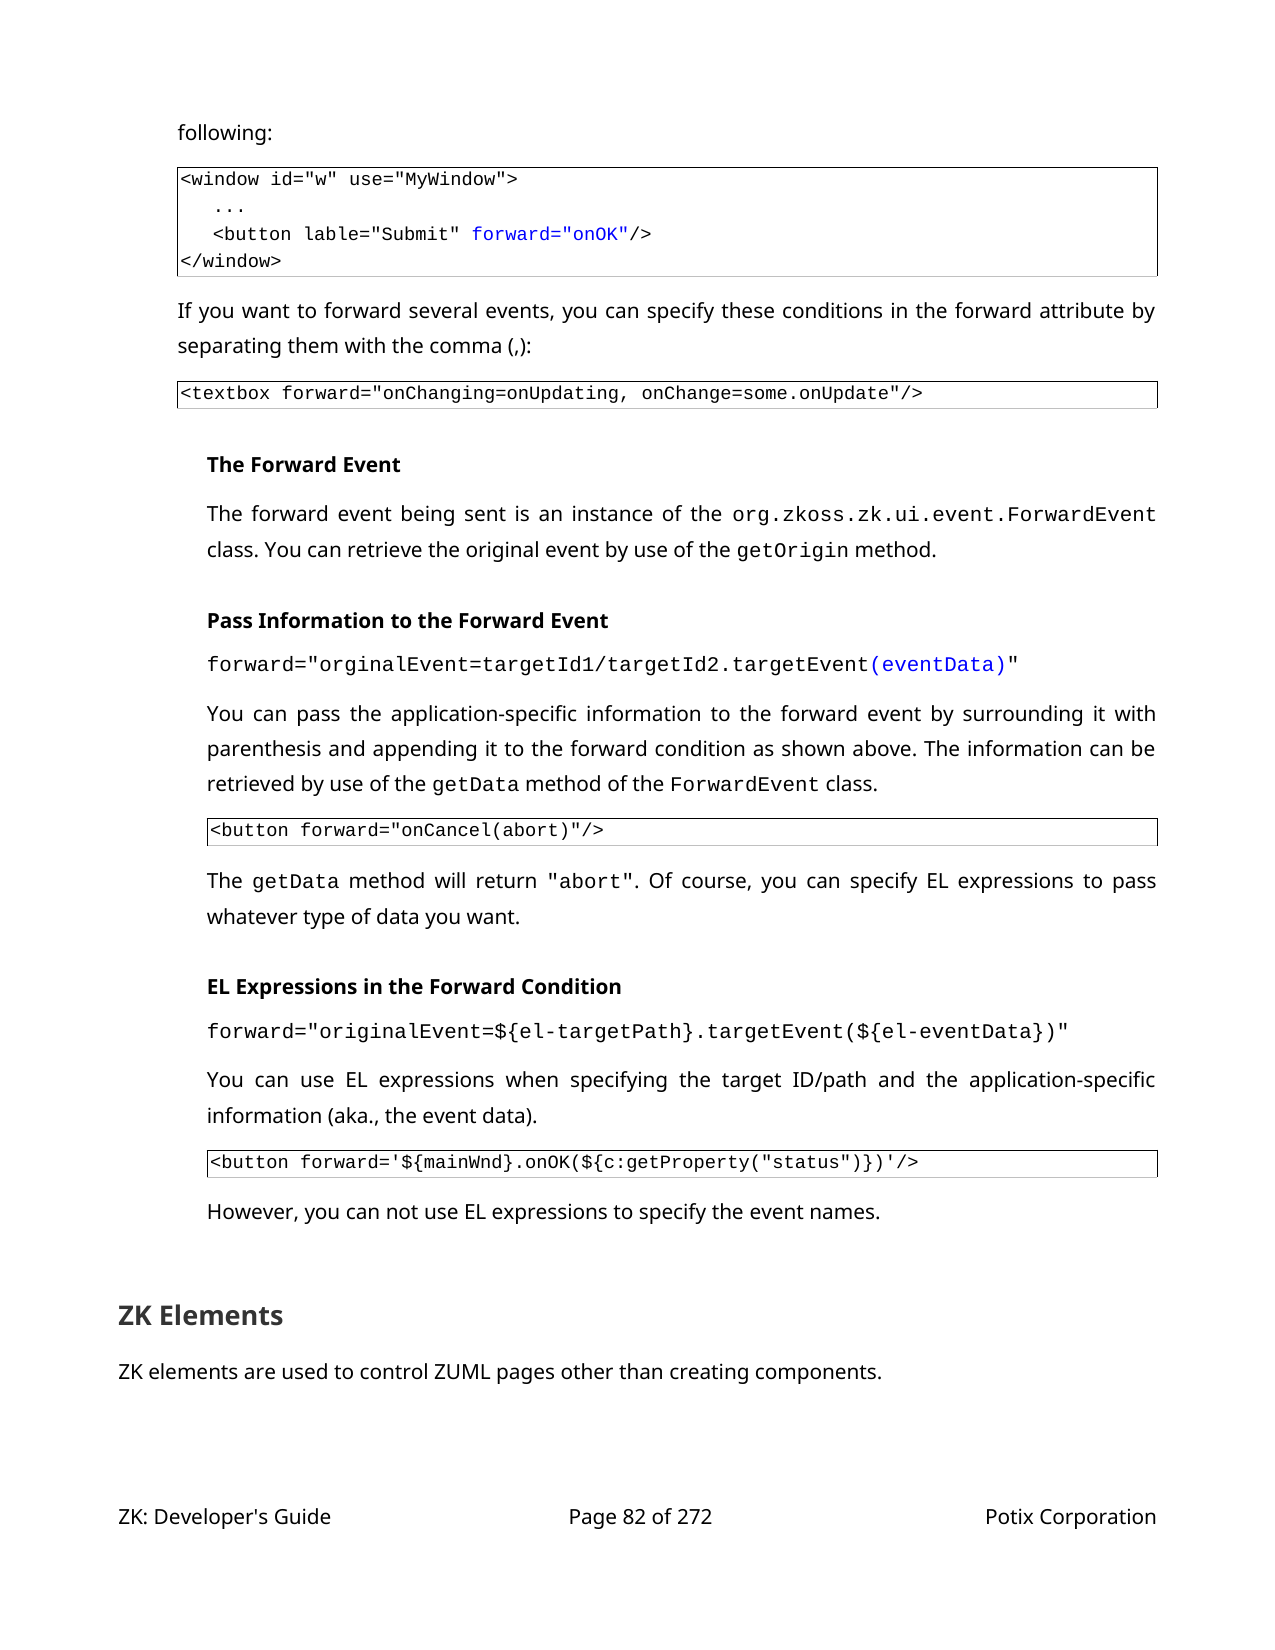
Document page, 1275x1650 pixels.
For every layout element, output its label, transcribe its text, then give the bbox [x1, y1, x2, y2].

text If you want to forward several events, you can specify these conditions in the forward attribute by separating them with the comma (,): [177, 296, 1157, 360]
text However, you can not use EL expressions to specify the event names. [207, 1197, 1157, 1226]
text The forward event being sent is an instance of the org.zkoss.zk.ui.event.ForwardEvent class. You can retrieve the original event by use of the getOrigin method. [207, 499, 1157, 563]
text forward="orginalEvent=targetId1/targetId2.targetEvent(eventData)" [207, 654, 1157, 678]
text ... [178, 194, 1157, 218]
subtitle The Forward Event [207, 450, 1157, 478]
text <button forward='${mainWnd}.onOK(${c:getProperty("status")})'/> [208, 1151, 1157, 1177]
text ZK elements are used to control ZUML pages other than creating components. [118, 1357, 1157, 1385]
subtitle EL Expressions in the Forward Condition [207, 972, 1157, 1001]
text <button lable="Submit" forward="onOK"/> [178, 221, 1157, 246]
text The getData method will return "abort". Of course, you can specify EL expressions to pass whatever type of data you want. [207, 866, 1157, 930]
subtitle Pass Information to the Forward Event [207, 606, 1157, 634]
text <window id="w" use="MyWindow"> [178, 168, 1157, 191]
text <button forward="onCancel(abort)"/> [208, 819, 1157, 845]
text </window> [178, 248, 1157, 276]
text forward="originalEvent=${el-targetPath}.targetEvent(${el-eventData})" [207, 1021, 1157, 1045]
subtitle ZK Elements [118, 1297, 1157, 1333]
text You can use EL expressions when specifying the target ID/path and the application-specific information (aka., the event data). [207, 1066, 1157, 1129]
text You can pass the application-specific information to the forward event by surrounding it with parenthesis and appending it to the forward condition as shown above. The information can be retrieved by use of the getData method of the ForwardEvent class. [207, 699, 1157, 798]
text following: [177, 118, 1157, 146]
text <textbox forward="onChanging=onUpdating, onChange=some.onUpdate"/> [178, 382, 1157, 408]
